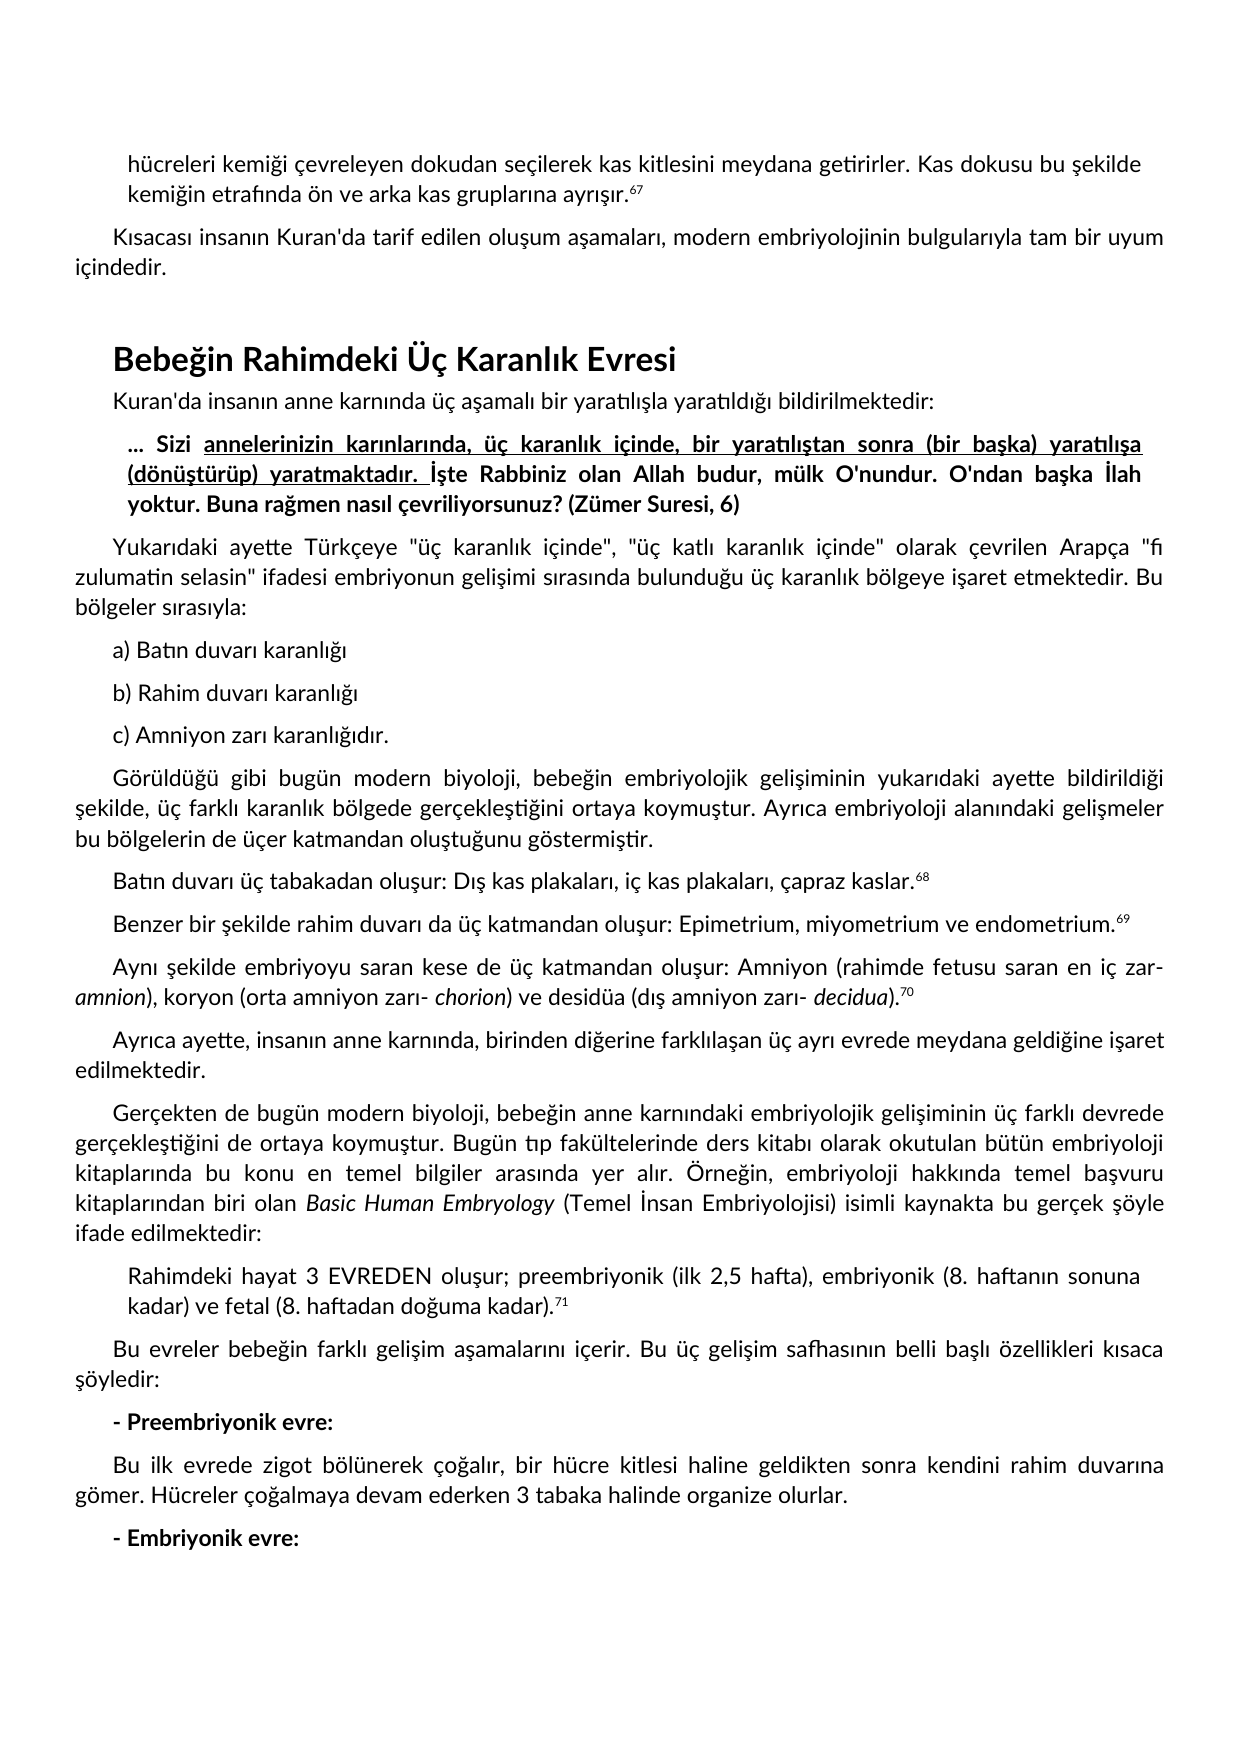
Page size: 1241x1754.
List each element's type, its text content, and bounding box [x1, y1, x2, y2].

text b) Rahim duvarı karanlığı [75, 678, 1165, 706]
text Benzer bir şekilde rahim duvarı da üç katmandan oluşur: Epimetrium, miyometrium ve endometrium.69 [75, 910, 1165, 937]
text c) Amniyon zarı karanlığıdır. [75, 721, 1165, 749]
text Ayrıca ayette, insanın anne karnında, birinden diğerine farklılaşan üç ayrı evrede meydana geldiğine işaret edilmektedir. [75, 1025, 1165, 1083]
text Kısacası insanın Kuran'da tarif edilen oluşum aşamaları, modern embriyolojinin bulgularıyla tam bir uyum içindedir. [75, 223, 1165, 281]
text Bu ilk evrede zigot bölünerek çoğalır, bir hücre kitlesi haline geldikten sonra kendini rahim duvarına gömer. Hücreler çoğalmaya devam ederken 3 tabaka halinde organize olurlar. [75, 1450, 1165, 1508]
subtitle Bebeğin Rahimdeki Üç Karanlık Evresi [112, 338, 1165, 378]
text ... Sizi annelerinizin karınlarında, üç karanlık içinde, bir yaratılıştan sonra (bir başka) yaratılışa (dönüştürüp) yaratmaktadır. İşte Rabbiniz olan Allah budur, mülk O'nundur. O'ndan başka İlah yoktur. Buna rağmen nasıl çevriliyorsunuz? (Zümer Suresi, 6) [127, 429, 1143, 517]
text Rahimdeki hayat 3 EVREDEN oluşur; preembriyonik (ilk 2,5 hafta), embriyonik (8. haftanın sonuna kadar) ve fetal (8. haftadan doğuma kadar).71 [127, 1262, 1143, 1319]
text Batın duvarı üç tabakadan oluşur: Dış kas plakaları, iç kas plakaları, çapraz kaslar.68 [75, 867, 1165, 894]
text Gerçekten de bugün modern biyoloji, bebeğin anne karnındaki embriyolojik gelişiminin üç farklı devrede gerçekleştiğini de ortaya koymuştur. Bugün tıp fakültelerinde ders kitabı olarak okutulan bütün embriyoloji kitaplarında bu konu en temel bilgiler arasında yer alır. Örneğin, embriyoloji hakkında temel başvuru kitaplarından biri olan Basic Human Embryology (Temel İnsan Embriyolojisi) isimli kaynakta bu gerçek şöyle ifade edilmektedir: [75, 1098, 1165, 1247]
text a) Batın duvarı karanlığı [75, 636, 1165, 663]
text hücreleri kemiği çevreleyen dokudan seçilerek kas kitlesini meydana getirirler. Kas dokusu bu şekilde kemiğin etrafında ön ve arka kas gruplarına ayrışır.67 [127, 150, 1143, 208]
text Yukarıdaki ayette Türkçeye "üç karanlık içinde", "üç katlı karanlık içinde" olarak çevrilen Arapça "fi zulumatin selasin" ifadesi embriyonun gelişimi sırasında bulunduğu üç karanlık bölgeye işaret etmektedir. Bu bölgeler sırasıyla: [75, 533, 1165, 621]
text Aynı şekilde embriyoyu saran kese de üç katmandan oluşur: Amniyon (rahimde fetusu saran en iç zar- amnion), koryon (orta amniyon zarı- chorion) ve desidüa (dış amniyon zarı- decidua).70 [75, 952, 1165, 1010]
text Bu evreler bebeğin farklı gelişim aşamalarını içerir. Bu üç gelişim safhasının belli başlı özellikleri kısaca şöyledir: [75, 1335, 1165, 1392]
text Kuran'da insanın anne karnında üç aşamalı bir yaratılışla yaratıldığı bildirilmektedir: [75, 387, 1165, 414]
text - Preembriyonik evre: [75, 1408, 1165, 1435]
text - Embriyonik evre: [75, 1523, 1165, 1551]
text Görüldüğü gibi bugün modern biyoloji, bebeğin embriyolojik gelişiminin yukarıdaki ayette bildirildiği şekilde, üç farklı karanlık bölgede gerçekleştiğini ortaya koymuştur. Ayrıca embriyoloji alanındaki gelişmeler bu bölgelerin de üçer katmandan oluştuğunu göstermiştir. [75, 764, 1165, 852]
